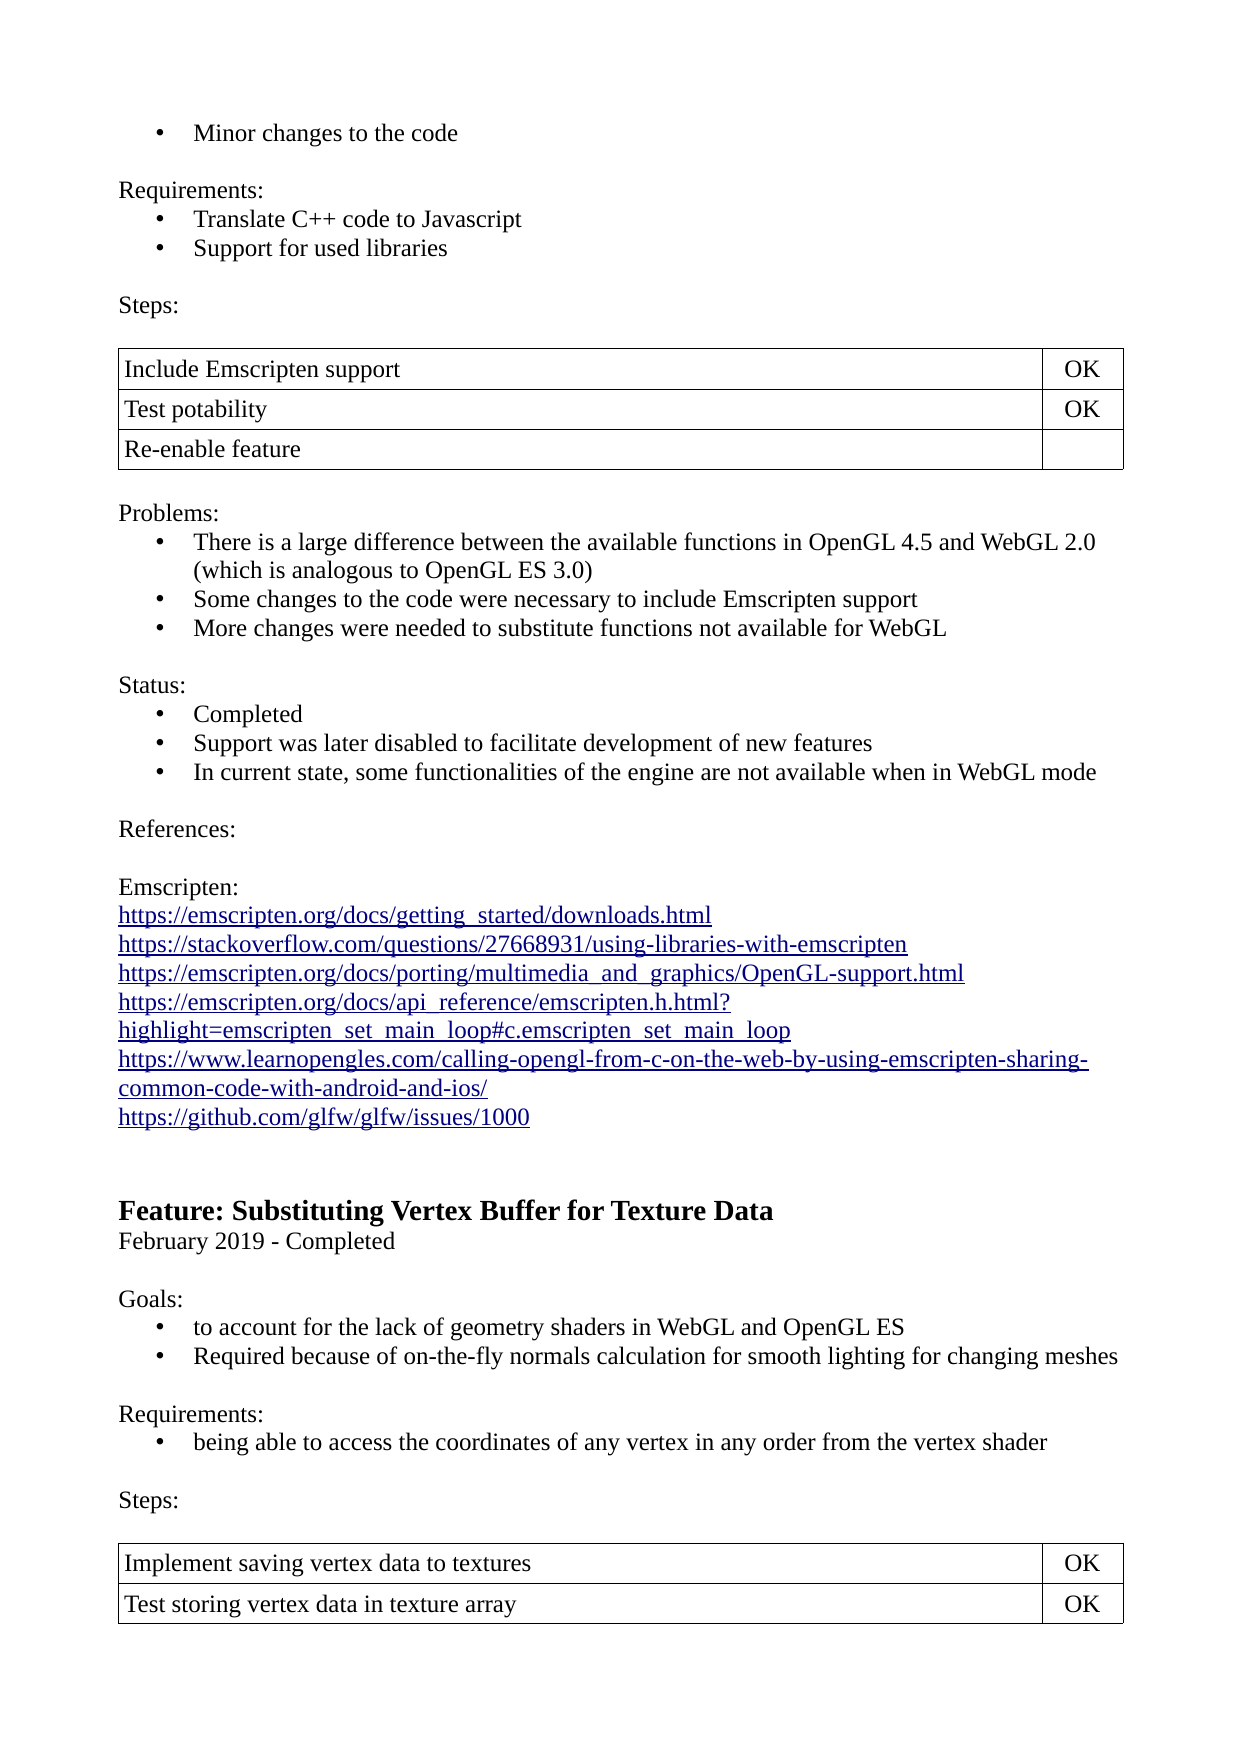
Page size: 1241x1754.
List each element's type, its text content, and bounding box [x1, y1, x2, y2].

table_header Implement saving vertex data to textures [119, 1544, 1042, 1583]
text https://emscripten.org/docs/api_reference/emscripten.h.html?highlight=emscripten_set_main_loop#c.emscripten_set_main_loop [118, 987, 1122, 1044]
text Emscripten: [118, 872, 1122, 900]
text https://emscripten.org/docs/porting/multimedia_and_graphics/OpenGL-support.html [118, 958, 1122, 987]
list Minor changes to the code [156, 118, 1122, 147]
text Steps: [118, 291, 1122, 319]
table_header Include Emscripten support [119, 349, 1042, 388]
text Problems: [118, 498, 1122, 527]
text https://github.com/glfw/glfw/issues/1000 [118, 1102, 1122, 1130]
text https://stackoverflow.com/questions/27668931/using-libraries-with-emscripten [118, 929, 1122, 958]
list Required because of on-the-fly normals calculation for smooth lighting for changing meshes [156, 1341, 1122, 1370]
text Steps: [118, 1485, 1122, 1514]
list to account for the lack of geometry shaders in WebGL and OpenGL ES [156, 1312, 1122, 1341]
text Requirements: [118, 176, 1122, 204]
list being able to access the coordinates of any vertex in any order from the vertex shader [156, 1427, 1122, 1456]
table_cell [1043, 430, 1123, 469]
text https://emscripten.org/docs/getting_started/downloads.html [118, 900, 1122, 929]
list Translate C++ code to Javascript [156, 204, 1122, 233]
table_cell Test storing vertex data in texture array [119, 1584, 1042, 1623]
text Requirements: [118, 1399, 1122, 1427]
text References: [118, 814, 1122, 843]
list In current state, some functionalities of the engine are not available when in WebGL mode [156, 757, 1122, 785]
list More changes were needed to substitute functions not available for WebGL [156, 613, 1122, 642]
table_cell Test potability [119, 390, 1042, 429]
table_header OK [1043, 1544, 1123, 1583]
table_header OK [1043, 349, 1123, 388]
text Status: [118, 670, 1122, 699]
text Feature: Substituting Vertex Buffer for Texture Data [118, 1193, 1122, 1226]
list Some changes to the code were necessary to include Emscripten support [156, 584, 1122, 613]
text https://www.learnopengles.com/calling-opengl-from-c-on-the-web-by-using-emscripten-sharing-common-code-with-android-and-ios/ [118, 1044, 1122, 1102]
table_cell OK [1043, 390, 1123, 429]
list There is a large difference between the available functions in OpenGL 4.5 and WebGL 2.0 (which is analogous to OpenGL ES 3.0) [156, 527, 1122, 584]
text February 2019 - Completed [118, 1226, 1122, 1255]
list Support for used libraries [156, 233, 1122, 262]
table_cell Re-enable feature [119, 430, 1042, 469]
list Completed [156, 699, 1122, 728]
text Goals: [118, 1284, 1122, 1312]
list Support was later disabled to facilitate development of new features [156, 728, 1122, 757]
table_cell OK [1043, 1584, 1123, 1623]
